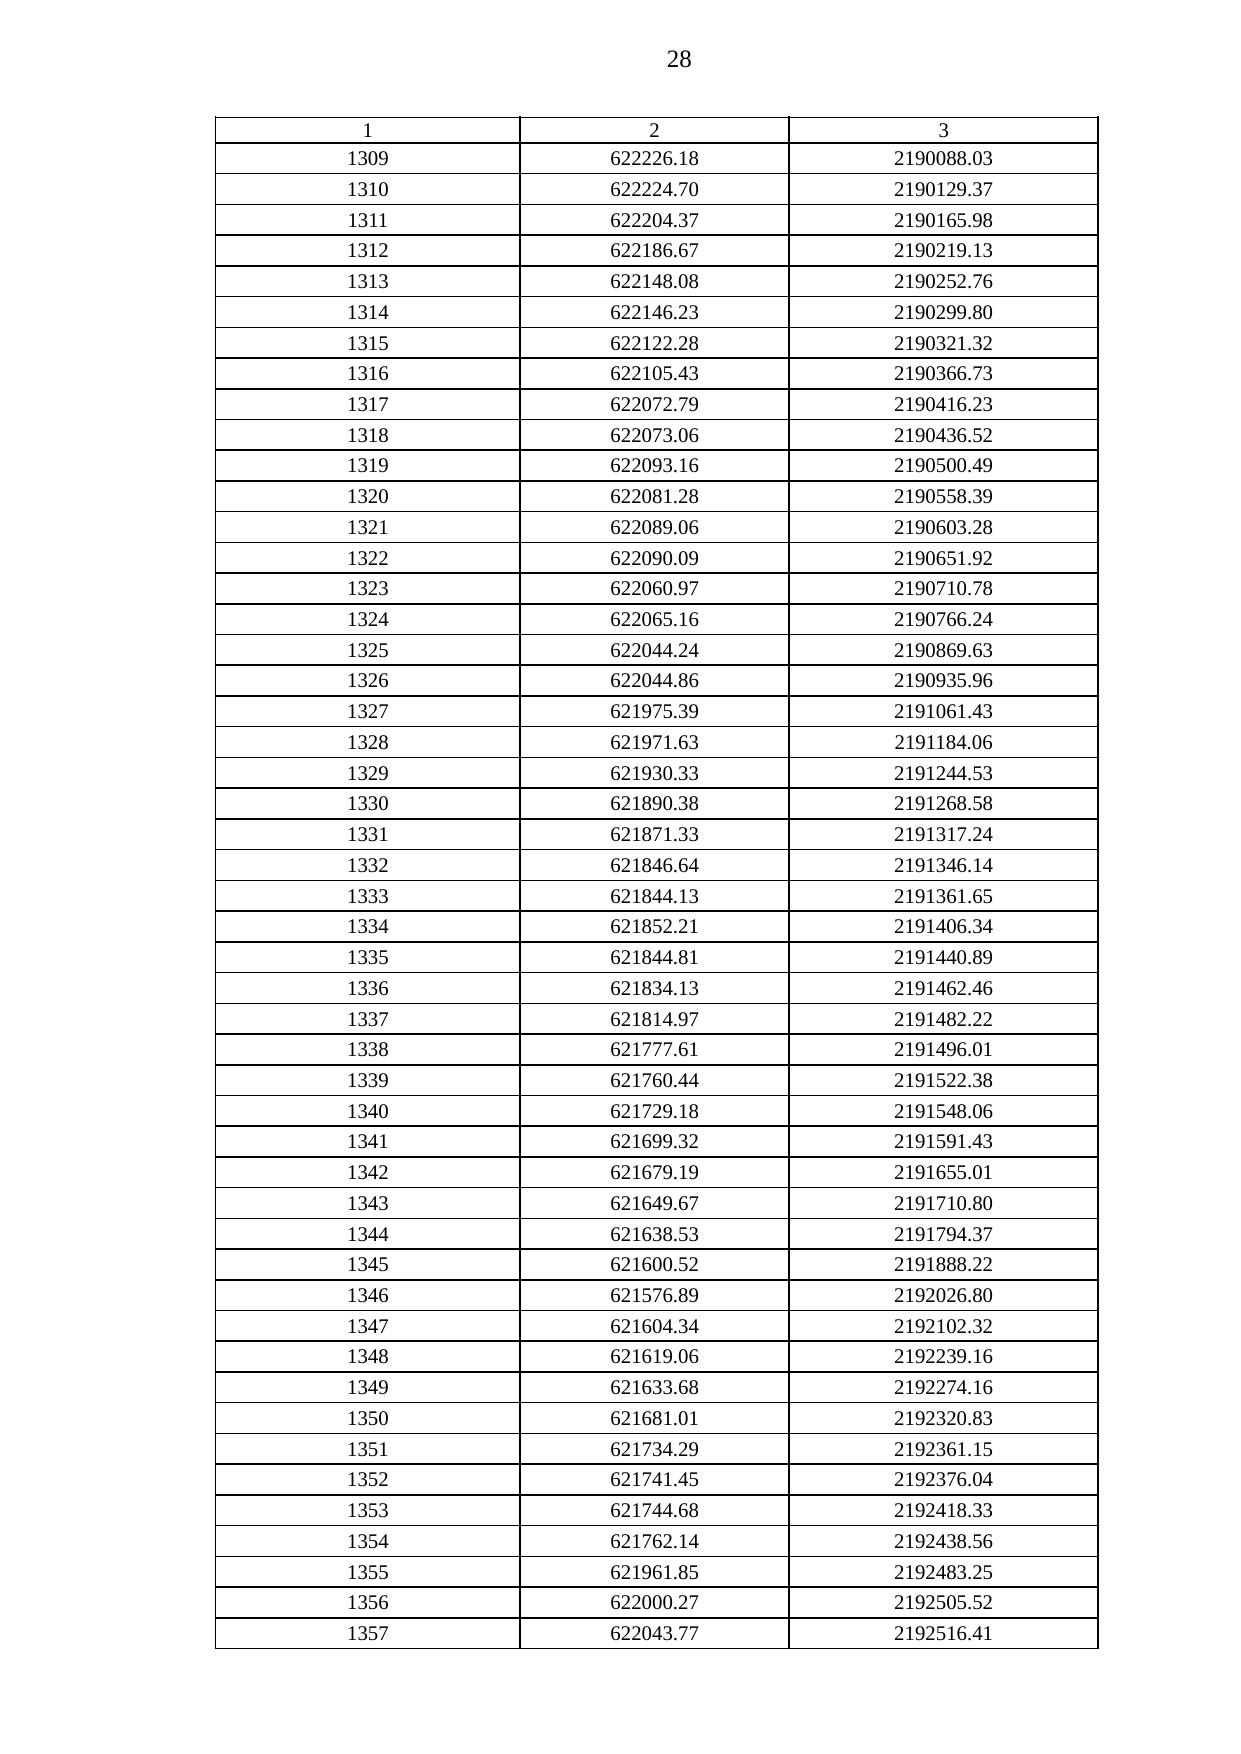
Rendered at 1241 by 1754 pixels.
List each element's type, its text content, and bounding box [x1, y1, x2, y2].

table_cell 1356 [216, 1588, 519, 1617]
table_cell 2192102.32 [790, 1311, 1097, 1340]
table_cell 2191794.37 [790, 1219, 1097, 1248]
table_cell 621890.38 [521, 789, 788, 818]
table_cell 1350 [216, 1403, 519, 1433]
table_cell 2191888.22 [790, 1250, 1097, 1279]
table_cell 1325 [216, 635, 519, 664]
table_cell 1351 [216, 1434, 519, 1463]
table_cell 1313 [216, 267, 519, 296]
table_cell 2190165.98 [790, 205, 1097, 234]
table_cell 622060.97 [521, 574, 788, 603]
table_cell 1348 [216, 1342, 519, 1371]
table_cell 2190299.80 [790, 297, 1097, 326]
table_cell 2192438.56 [790, 1526, 1097, 1556]
table_cell 622105.43 [521, 359, 788, 388]
table_cell 1315 [216, 328, 519, 357]
table_cell 622204.37 [521, 205, 788, 234]
table_cell 621777.61 [521, 1035, 788, 1064]
table_cell 621744.68 [521, 1496, 788, 1525]
table_cell 621844.13 [521, 881, 788, 910]
table_cell 622044.24 [521, 635, 788, 664]
table_cell 2191482.22 [790, 1004, 1097, 1033]
table_cell 1341 [216, 1127, 519, 1156]
table_cell 2192320.83 [790, 1403, 1097, 1433]
table_cell 2192516.41 [790, 1619, 1097, 1648]
table_cell 622226.18 [521, 144, 788, 173]
table_cell 2190603.28 [790, 512, 1097, 541]
table_cell 621699.32 [521, 1127, 788, 1156]
table_cell 1355 [216, 1557, 519, 1586]
table_cell 622081.28 [521, 482, 788, 511]
table_cell 1334 [216, 912, 519, 941]
table_cell 2190558.39 [790, 482, 1097, 511]
table_cell 2191548.06 [790, 1096, 1097, 1125]
table_cell 1335 [216, 943, 519, 972]
table_cell 622043.77 [521, 1619, 788, 1648]
table_cell 621760.44 [521, 1066, 788, 1094]
table_cell 622146.23 [521, 297, 788, 326]
table_cell 622044.86 [521, 666, 788, 695]
table_cell 621734.29 [521, 1434, 788, 1463]
table_cell 2191591.43 [790, 1127, 1097, 1156]
table_cell 2192361.15 [790, 1434, 1097, 1463]
table_cell 621619.06 [521, 1342, 788, 1371]
table_cell 1347 [216, 1311, 519, 1340]
table_header 1 [216, 118, 519, 142]
table_cell 621961.85 [521, 1557, 788, 1586]
table_cell 622122.28 [521, 328, 788, 357]
table_cell 1349 [216, 1373, 519, 1402]
table_cell 2190651.92 [790, 543, 1097, 572]
table_cell 2190321.32 [790, 328, 1097, 357]
table_cell 1354 [216, 1526, 519, 1556]
table_cell 622000.27 [521, 1588, 788, 1617]
table_cell 621600.52 [521, 1250, 788, 1279]
table_cell 621741.45 [521, 1465, 788, 1494]
table_cell 1339 [216, 1066, 519, 1094]
table_cell 621871.33 [521, 820, 788, 849]
table_cell 1322 [216, 543, 519, 572]
table_cell 1316 [216, 359, 519, 388]
table_cell 2191061.43 [790, 697, 1097, 726]
table_cell 2190869.63 [790, 635, 1097, 664]
table_cell 2190129.37 [790, 174, 1097, 203]
table_cell 1344 [216, 1219, 519, 1248]
table_cell 621633.68 [521, 1373, 788, 1402]
table_cell 1346 [216, 1281, 519, 1310]
table_cell 2192026.80 [790, 1281, 1097, 1310]
table_cell 2191462.46 [790, 973, 1097, 1002]
table_cell 2191361.65 [790, 881, 1097, 910]
table_cell 1330 [216, 789, 519, 818]
table_cell 621971.63 [521, 727, 788, 757]
table_cell 2191655.01 [790, 1158, 1097, 1187]
table_cell 622186.67 [521, 236, 788, 265]
table_cell 2190416.23 [790, 390, 1097, 418]
table_cell 621679.19 [521, 1158, 788, 1187]
table_header 3 [790, 118, 1097, 142]
table_cell 621762.14 [521, 1526, 788, 1556]
table_cell 2190219.13 [790, 236, 1097, 265]
table_cell 621638.53 [521, 1219, 788, 1248]
table_cell 1352 [216, 1465, 519, 1494]
table_cell 2191346.14 [790, 850, 1097, 879]
table_cell 621930.33 [521, 758, 788, 787]
table_cell 1317 [216, 390, 519, 418]
table_cell 621844.81 [521, 943, 788, 972]
table_cell 1318 [216, 420, 519, 449]
table_cell 1329 [216, 758, 519, 787]
table_cell 2192505.52 [790, 1588, 1097, 1617]
table_cell 1331 [216, 820, 519, 849]
table_cell 2191496.01 [790, 1035, 1097, 1064]
table_cell 2191710.80 [790, 1188, 1097, 1217]
table_header 2 [521, 118, 788, 142]
table_cell 1314 [216, 297, 519, 326]
table_cell 1319 [216, 451, 519, 480]
table_cell 1321 [216, 512, 519, 541]
table_cell 621729.18 [521, 1096, 788, 1125]
table_cell 1326 [216, 666, 519, 695]
table_cell 2192483.25 [790, 1557, 1097, 1586]
table_cell 2192418.33 [790, 1496, 1097, 1525]
table_cell 1312 [216, 236, 519, 265]
table_cell 622072.79 [521, 390, 788, 418]
table_cell 2191440.89 [790, 943, 1097, 972]
table_cell 621604.34 [521, 1311, 788, 1340]
table_cell 622065.16 [521, 605, 788, 634]
table_cell 1332 [216, 850, 519, 879]
table_cell 2190766.24 [790, 605, 1097, 634]
table_cell 2190500.49 [790, 451, 1097, 480]
table_cell 1327 [216, 697, 519, 726]
table_cell 1328 [216, 727, 519, 757]
table_cell 2191268.58 [790, 789, 1097, 818]
table_cell 622073.06 [521, 420, 788, 449]
table_cell 622089.06 [521, 512, 788, 541]
table_cell 1324 [216, 605, 519, 634]
table_cell 1343 [216, 1188, 519, 1217]
table_cell 1345 [216, 1250, 519, 1279]
table_cell 1342 [216, 1158, 519, 1187]
table_cell 2191406.34 [790, 912, 1097, 941]
table_cell 2190436.52 [790, 420, 1097, 449]
table_cell 2191184.06 [790, 727, 1097, 757]
table_cell 621814.97 [521, 1004, 788, 1033]
table_cell 2190710.78 [790, 574, 1097, 603]
table_cell 1353 [216, 1496, 519, 1525]
table_cell 1311 [216, 205, 519, 234]
table_cell 1340 [216, 1096, 519, 1125]
table_cell 2190935.96 [790, 666, 1097, 695]
table_cell 1323 [216, 574, 519, 603]
table_cell 621834.13 [521, 973, 788, 1002]
table_cell 2190088.03 [790, 144, 1097, 173]
table_cell 1310 [216, 174, 519, 203]
table_cell 1333 [216, 881, 519, 910]
table_cell 622224.70 [521, 174, 788, 203]
table_cell 1357 [216, 1619, 519, 1648]
table_cell 621846.64 [521, 850, 788, 879]
table_cell 1336 [216, 973, 519, 1002]
table_cell 1338 [216, 1035, 519, 1064]
table_cell 1320 [216, 482, 519, 511]
table_cell 621852.21 [521, 912, 788, 941]
table_cell 2192376.04 [790, 1465, 1097, 1494]
table_cell 621649.67 [521, 1188, 788, 1217]
table_cell 2190366.73 [790, 359, 1097, 388]
table_cell 621681.01 [521, 1403, 788, 1433]
table_cell 1337 [216, 1004, 519, 1033]
table_cell 2191244.53 [790, 758, 1097, 787]
table_cell 1309 [216, 144, 519, 173]
table_cell 2192274.16 [790, 1373, 1097, 1402]
table_cell 2190252.76 [790, 267, 1097, 296]
table_cell 622090.09 [521, 543, 788, 572]
table_cell 621576.89 [521, 1281, 788, 1310]
table_cell 621975.39 [521, 697, 788, 726]
table_cell 2191317.24 [790, 820, 1097, 849]
table_cell 2192239.16 [790, 1342, 1097, 1371]
table_cell 622148.08 [521, 267, 788, 296]
table_cell 2191522.38 [790, 1066, 1097, 1094]
table_cell 622093.16 [521, 451, 788, 480]
